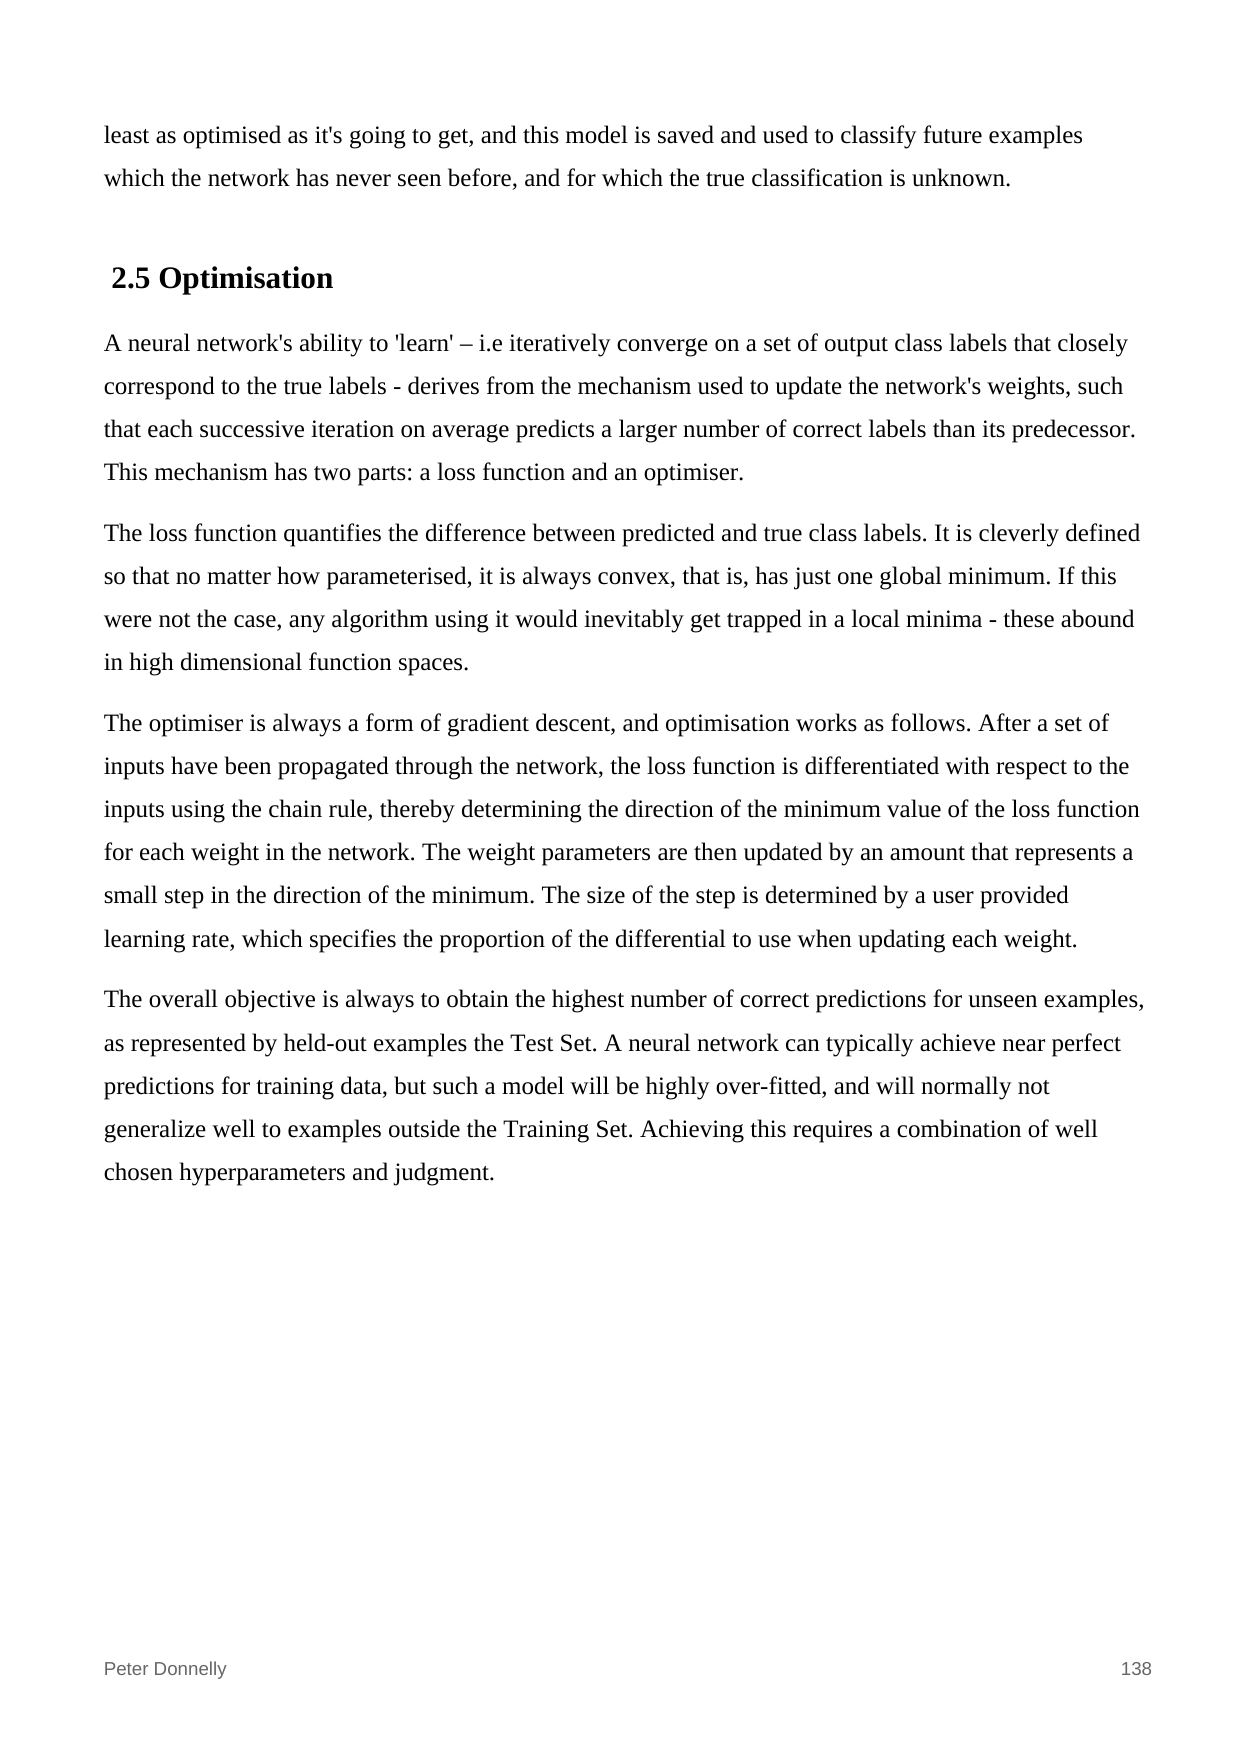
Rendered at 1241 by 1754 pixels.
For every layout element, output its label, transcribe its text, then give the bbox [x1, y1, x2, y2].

text The overall objective is always to obtain the highest number of correct predictions for unseen examples, as represented by held-out examples the Test Set. A neural network can typically achieve near perfect predictions for training data, but such a model will be highly over-fitted, and will normally not generalize well to examples outside the Training Set. Achieving this requires a combination of well chosen hyperparameters and judgment. [103, 984, 1146, 1186]
subtitle Optimisation [103, 259, 1146, 295]
text A neural network's ability to 'learn' – i.e iteratively converge on a set of output class labels that closely correspond to the true labels - derives from the mechanism used to update the network's weights, such that each successive iteration on average predicts a larger number of correct labels than its predecessor. This mechanism has two parts: a loss function and an optimiser. [103, 328, 1146, 486]
text least as optimised as it's going to get, and this model is saved and used to classify future examples which the network has never seen before, and for which the true classification is unknown. [103, 120, 1146, 192]
text The loss function quantifies the difference between predicted and true class labels. It is cleverly defined so that no matter how parameterised, it is always convex, that is, has just one global minimum. If this were not the case, any algorithm using it would inevitably get trapped in a local minima - these abound in high dimensional function spaces. [103, 518, 1146, 676]
text The optimiser is always a form of gradient descent, and optimisation works as follows. After a set of inputs have been propagated through the network, the loss function is differentiated with respect to the inputs using the chain rule, thereby determining the direction of the minimum value of the loss function for each weight in the network. The weight parameters are then updated by an amount that represents a small step in the direction of the minimum. The size of the step is determined by a user provided learning rate, which specifies the proportion of the differential to use when updating each weight. [103, 708, 1146, 952]
